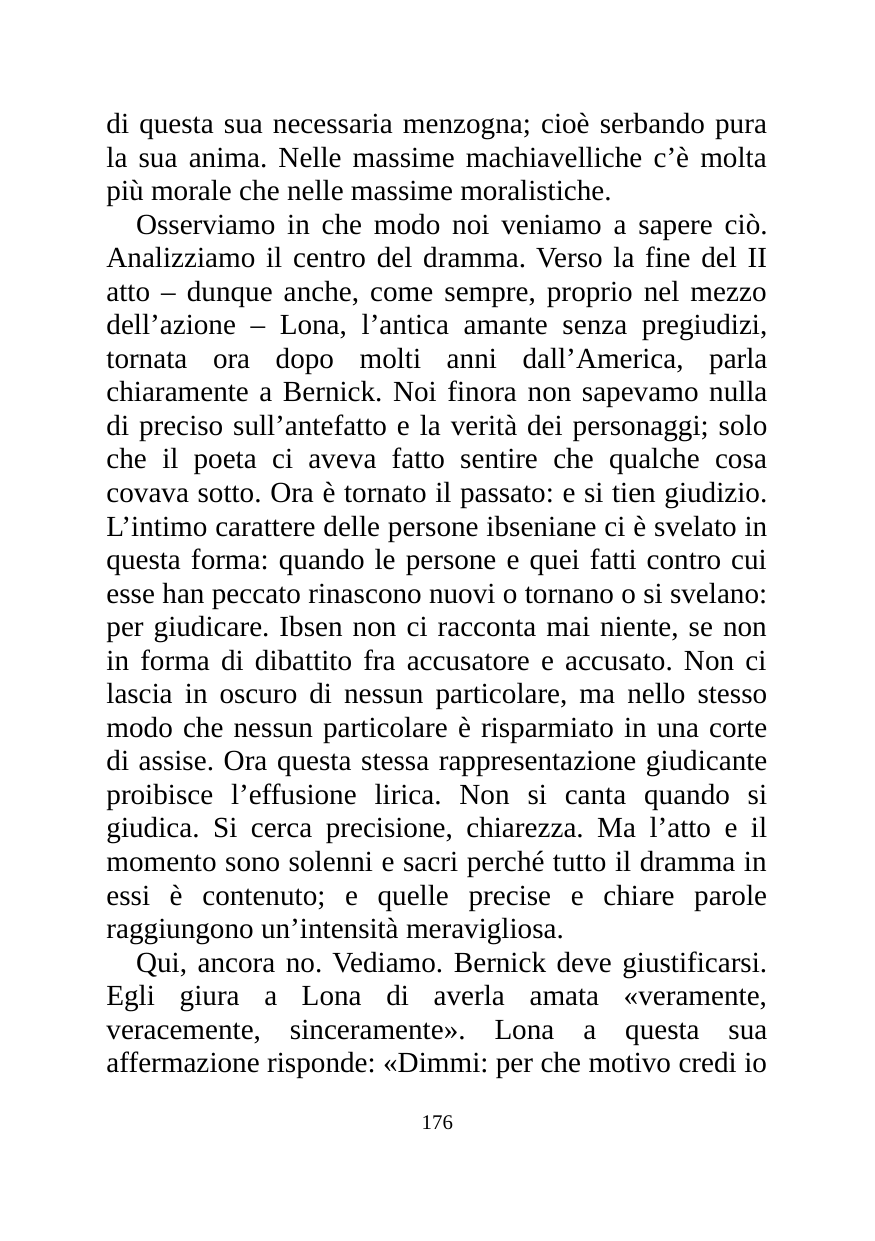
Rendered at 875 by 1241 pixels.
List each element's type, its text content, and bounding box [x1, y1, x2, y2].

text Osserviamo in che modo noi veniamo a sapere ciò. Analizziamo il centro del dramma. Verso la fine del II atto – dunque anche, come sempre, proprio nel mezzo dell’azione – Lona, l’antica amante senza pregiudizi, tornata ora dopo molti anni dall’America, parla chiaramente a Bernick. Noi finora non sapevamo nulla di preciso sull’antefatto e la verità dei personaggi; solo che il poeta ci aveva fatto sentire che qualche cosa covava sotto. Ora è tornato il passato: e si tien giudizio. L’intimo carattere delle persone ibseniane ci è svelato in questa forma: quando le persone e quei fatti contro cui esse han peccato rinascono nuovi o tornano o si svelano: per giudicare. Ibsen non ci racconta mai niente, se non in forma di dibattito fra accusatore e accusato. Non ci lascia in oscuro di nessun particolare, ma nello stesso modo che nessun particolare è risparmiato in una corte di assise. Ora questa stessa rappresentazione giudicante proibisce l’effusione lirica. Non si canta quando si giudica. Si cerca precisione, chiarezza. Ma l’atto e il momento sono solenni e sacri perché tutto il dramma in essi è contenuto; e quelle precise e chiare parole raggiungono un’intensità meravigliosa. [106, 207, 768, 945]
text Qui, ancora no. Vediamo. Bernick deve giustificarsi. Egli giura a Lona di averla amata «veramente, veracemente, sinceramente». Lona a questa sua affermazione risponde: «Dimmi: per che motivo credi io [106, 945, 768, 1079]
text di questa sua necessaria menzogna; cioè serbando pura la sua anima. Nelle massime machiavelliche c’è molta più morale che nelle massime moralistiche. [106, 106, 768, 207]
